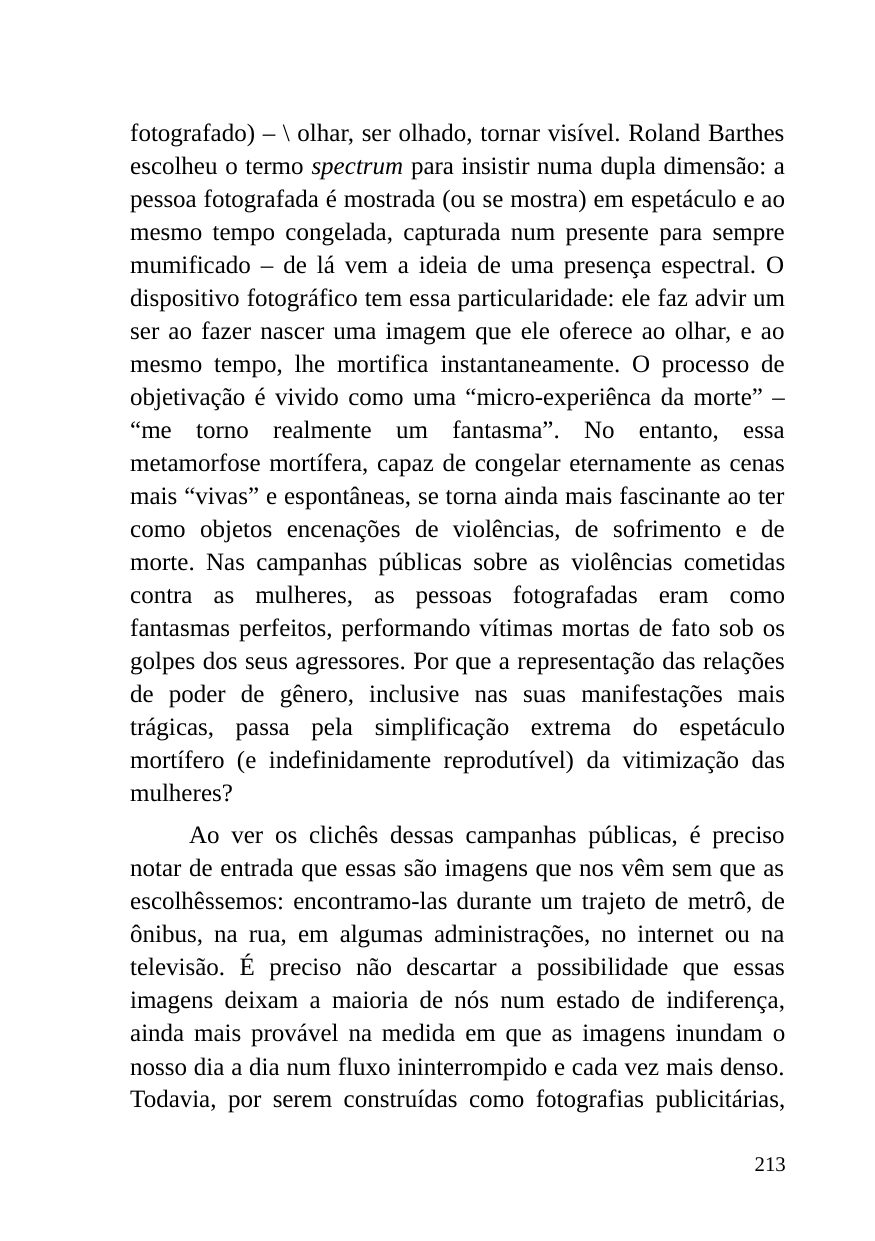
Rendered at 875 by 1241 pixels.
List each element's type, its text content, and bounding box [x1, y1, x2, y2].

text fotografado) – \ olhar, ser olhado, tornar visível. Roland Barthes escolheu o termo spectrum para insistir numa dupla dimensão: a pessoa fotografada é mostrada (ou se mostra) em espetáculo e ao mesmo tempo congelada, capturada num presente para sempre mumificado – de lá vem a ideia de uma presença espectral. O dispositivo fotográfico tem essa particularidade: ele faz advir um ser ao fazer nascer uma imagem que ele oferece ao olhar, e ao mesmo tempo, lhe mortifica instantaneamente. O processo de objetivação é vivido como uma “micro-experiênca da morte” – “me torno realmente um fantasma”. No entanto, essa metamorfose mortífera, capaz de congelar eternamente as cenas mais “vivas” e espontâneas, se torna ainda mais fascinante ao ter como objetos encenações de violências, de sofrimento e de morte. Nas campanhas públicas sobre as violências cometidas contra as mulheres, as pessoas fotografadas eram como fantasmas perfeitos, performando vítimas mortas de fato sob os golpes dos seus agressores. Por que a representação das relações de poder de gênero, inclusive nas suas manifestações mais trágicas, passa pela simplificação extrema do espetáculo mortífero (e indefinidamente reprodutível) da vitimização das mulheres? [130, 118, 786, 807]
text Ao ver os clichês dessas campanhas públicas, é preciso notar de entrada que essas são imagens que nos vêm sem que as escolhêssemos: encontramo-las durante um trajeto de metrô, de ônibus, na rua, em algumas administrações, no internet ou na televisão. É preciso não descartar a possibilidade que essas imagens deixam a maioria de nós num estado de indiferença, ainda mais provável na medida em que as imagens inundam o nosso dia a dia num fluxo ininterrompido e cada vez mais denso. Todavia, por serem construídas como fotografias publicitárias, [130, 820, 786, 1113]
